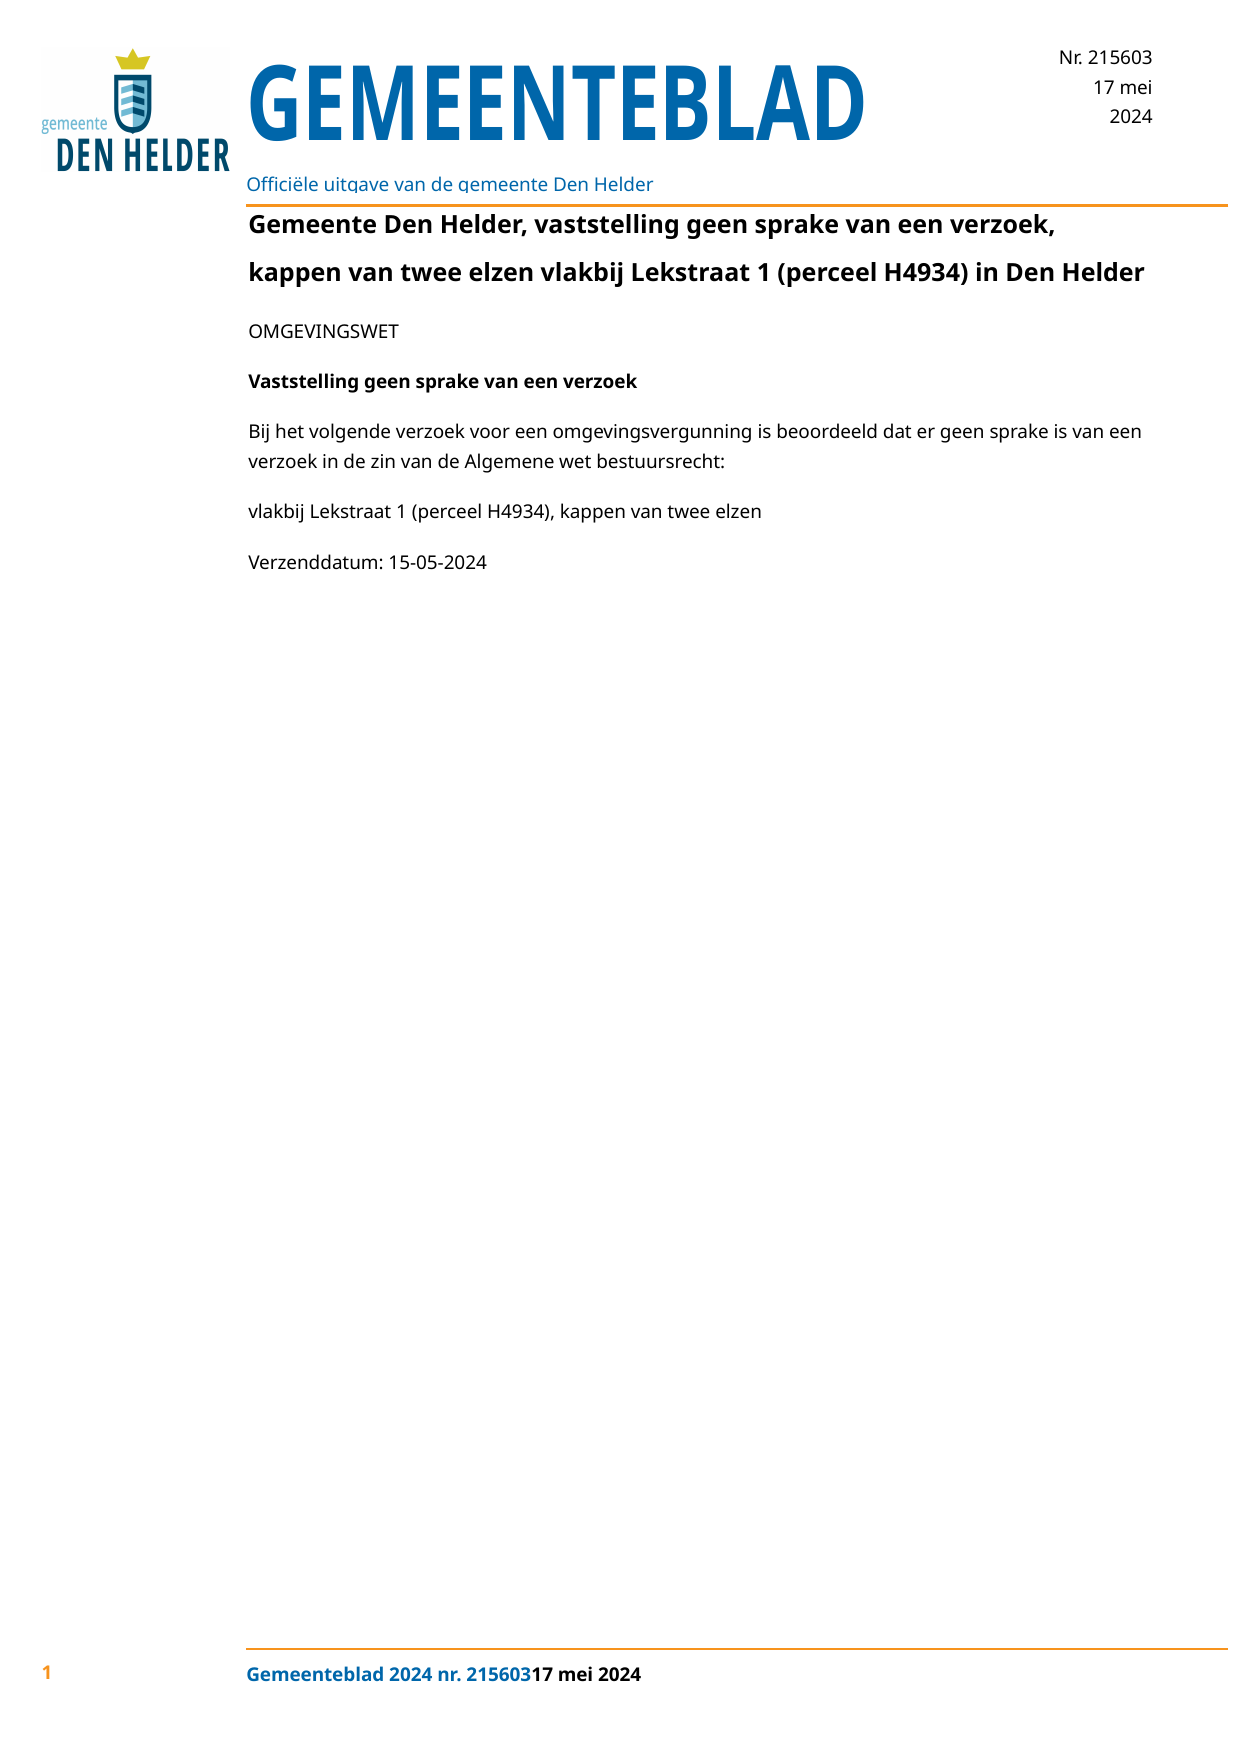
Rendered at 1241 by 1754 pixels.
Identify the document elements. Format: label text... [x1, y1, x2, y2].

picture [100, 154, 106, 172]
picture [220, 160, 224, 172]
picture [41, 47, 231, 172]
picture [182, 144, 187, 165]
text Verzenddatum: 15-05-2024 [248, 549, 1152, 575]
text OMGEVINGSWET [248, 318, 1152, 344]
picture [130, 157, 135, 172]
text vlakbij Lekstraat 1 (perceel H4934), kappen van twee elzen [248, 499, 1152, 524]
picture [63, 144, 68, 165]
text Bij het volgende verzoek voor een omgevingsvergunning is beoordeeld dat er geen sprake is van een verzoek in de zin van de Algemene wet bestuursrecht: [248, 419, 1152, 474]
text Vaststelling geen sprake van een verzoek [248, 368, 1152, 394]
text Gemeente Den Helder, vaststelling geen sprake van een verzoek, kappen van twee elzen vlakbij Lekstraat 1 (perceel H4934) in Den Helder [248, 207, 1152, 288]
